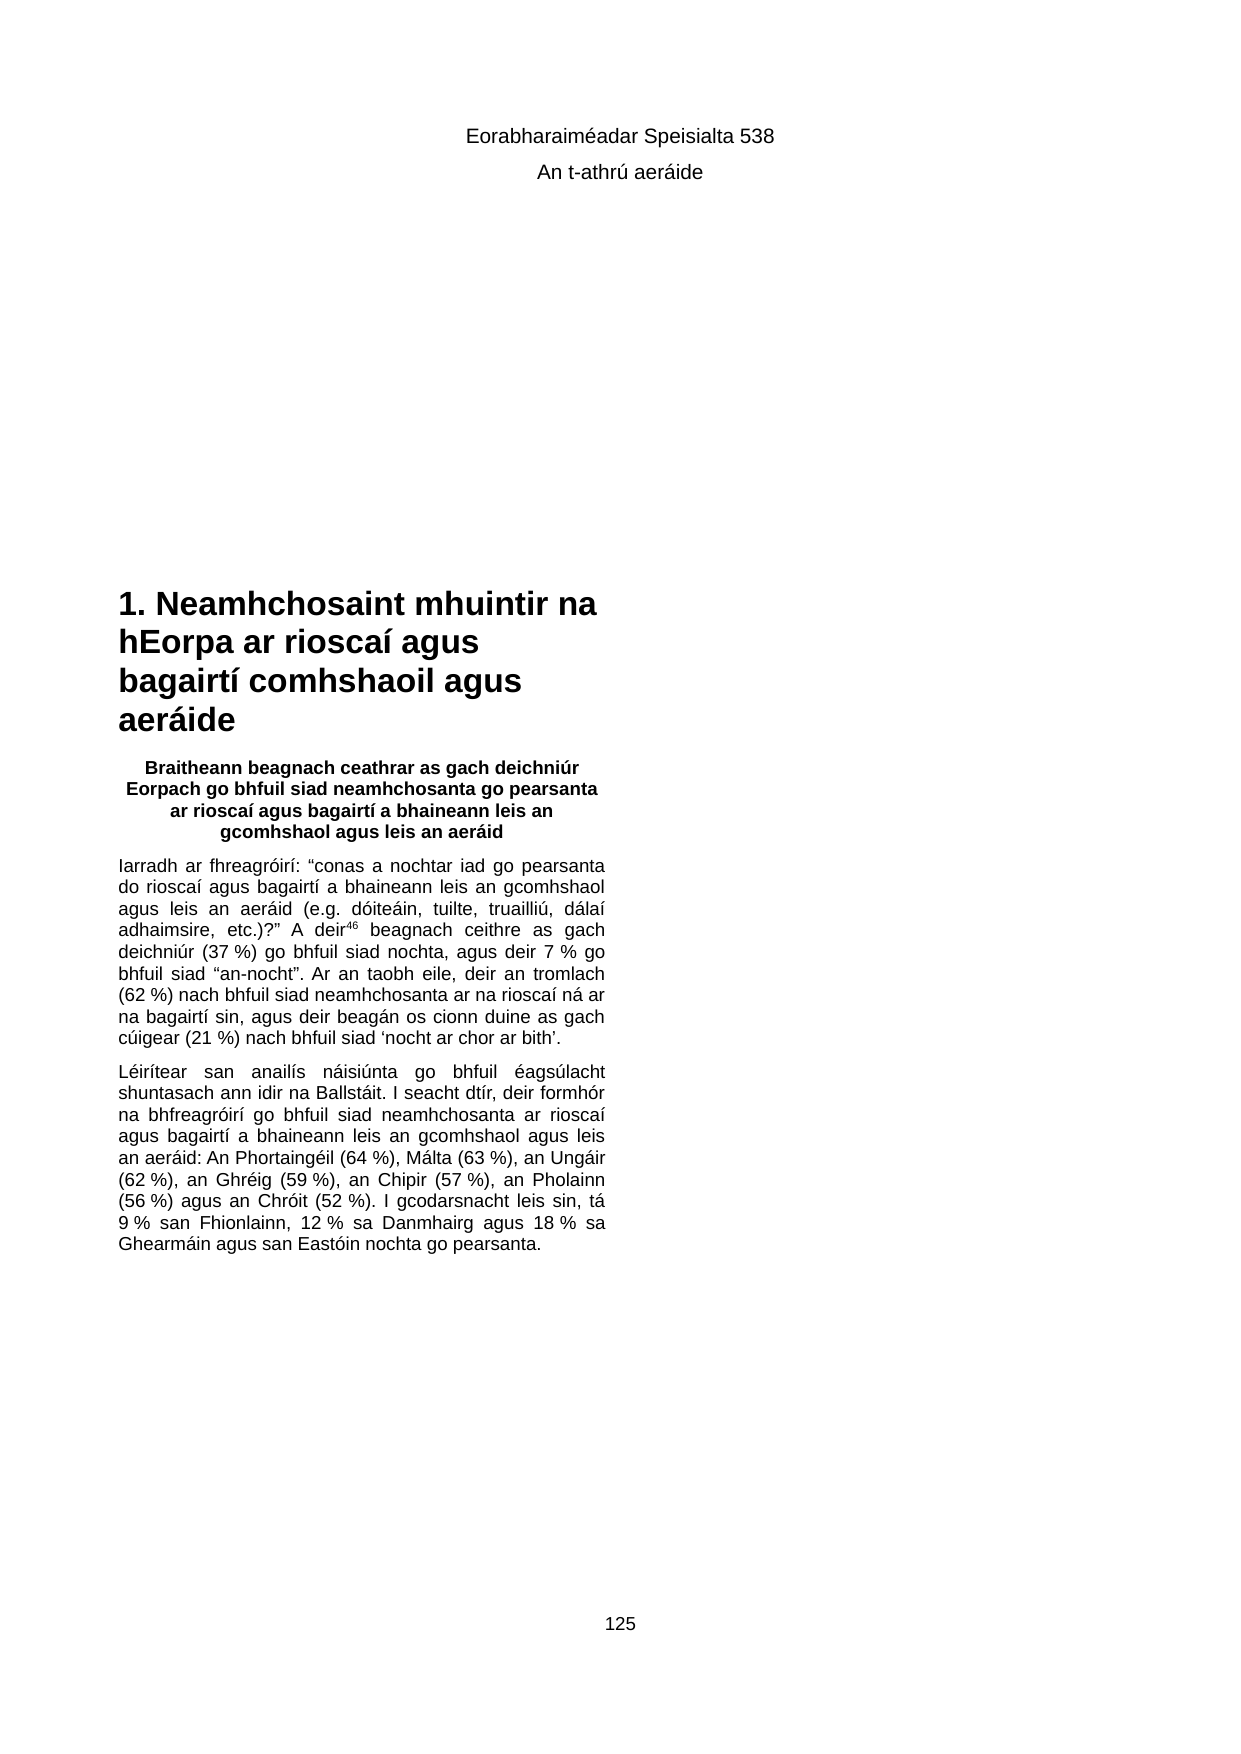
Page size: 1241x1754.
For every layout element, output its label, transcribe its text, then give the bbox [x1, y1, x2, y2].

text Léirítear san anailís náisiúnta go bhfuil éagsúlacht shuntasach ann idir na Ballstáit. I seacht dtír, deir formhór na bhfreagróirí go bhfuil siad neamhchosanta ar rioscaí agus bagairtí a bhaineann leis an gcomhshaol agus leis an aeráid: An Phortaingéil (64 %), Málta (63 %), an Ungáir (62 %), an Ghréig (59 %), an Chipir (57 %), an Pholainn (56 %) agus an Chróit (52 %). I gcodarsnacht leis sin, tá 9 % san Fhionlainn, 12 % sa Danmhairg agus 18 % sa Ghearmáin agus san Eastóin nochta go pearsanta. [118, 1061, 605, 1254]
subtitle 1. Neamhchosaint mhuintir na hEorpa ar rioscaí agus bagairtí comhshaoil agus aeráide [118, 583, 605, 738]
text Braitheann beagnach ceathrar as gach deichniúr Eorpach go bhfuil siad neamhchosanta go pearsanta ar rioscaí agus bagairtí a bhaineann leis an gcomhshaol agus leis an aeráid [118, 756, 605, 843]
text Iarradh ar fhreagróirí: “conas a nochtar iad go pearsanta do rioscaí agus bagairtí a bhaineann leis an gcomhshaol agus leis an aeráid (e.g. dóiteáin, tuilte, truailliú, dálaí adhaimsire, etc.)?” A deir beagnach ceithre as gach deichniúr (37 %) go bhfuil siad nochta, agus deir 7 % go bhfuil siad “an-nocht”. Ar an taobh eile, deir an tromlach (62 %) nach bhfuil siad neamhchosanta ar na rioscaí ná ar na bagairtí sin, agus deir beagán os cionn duine as gach cúigear (21 %) nach bhfuil siad ‘nocht ar chor ar bith’. [118, 854, 605, 1049]
